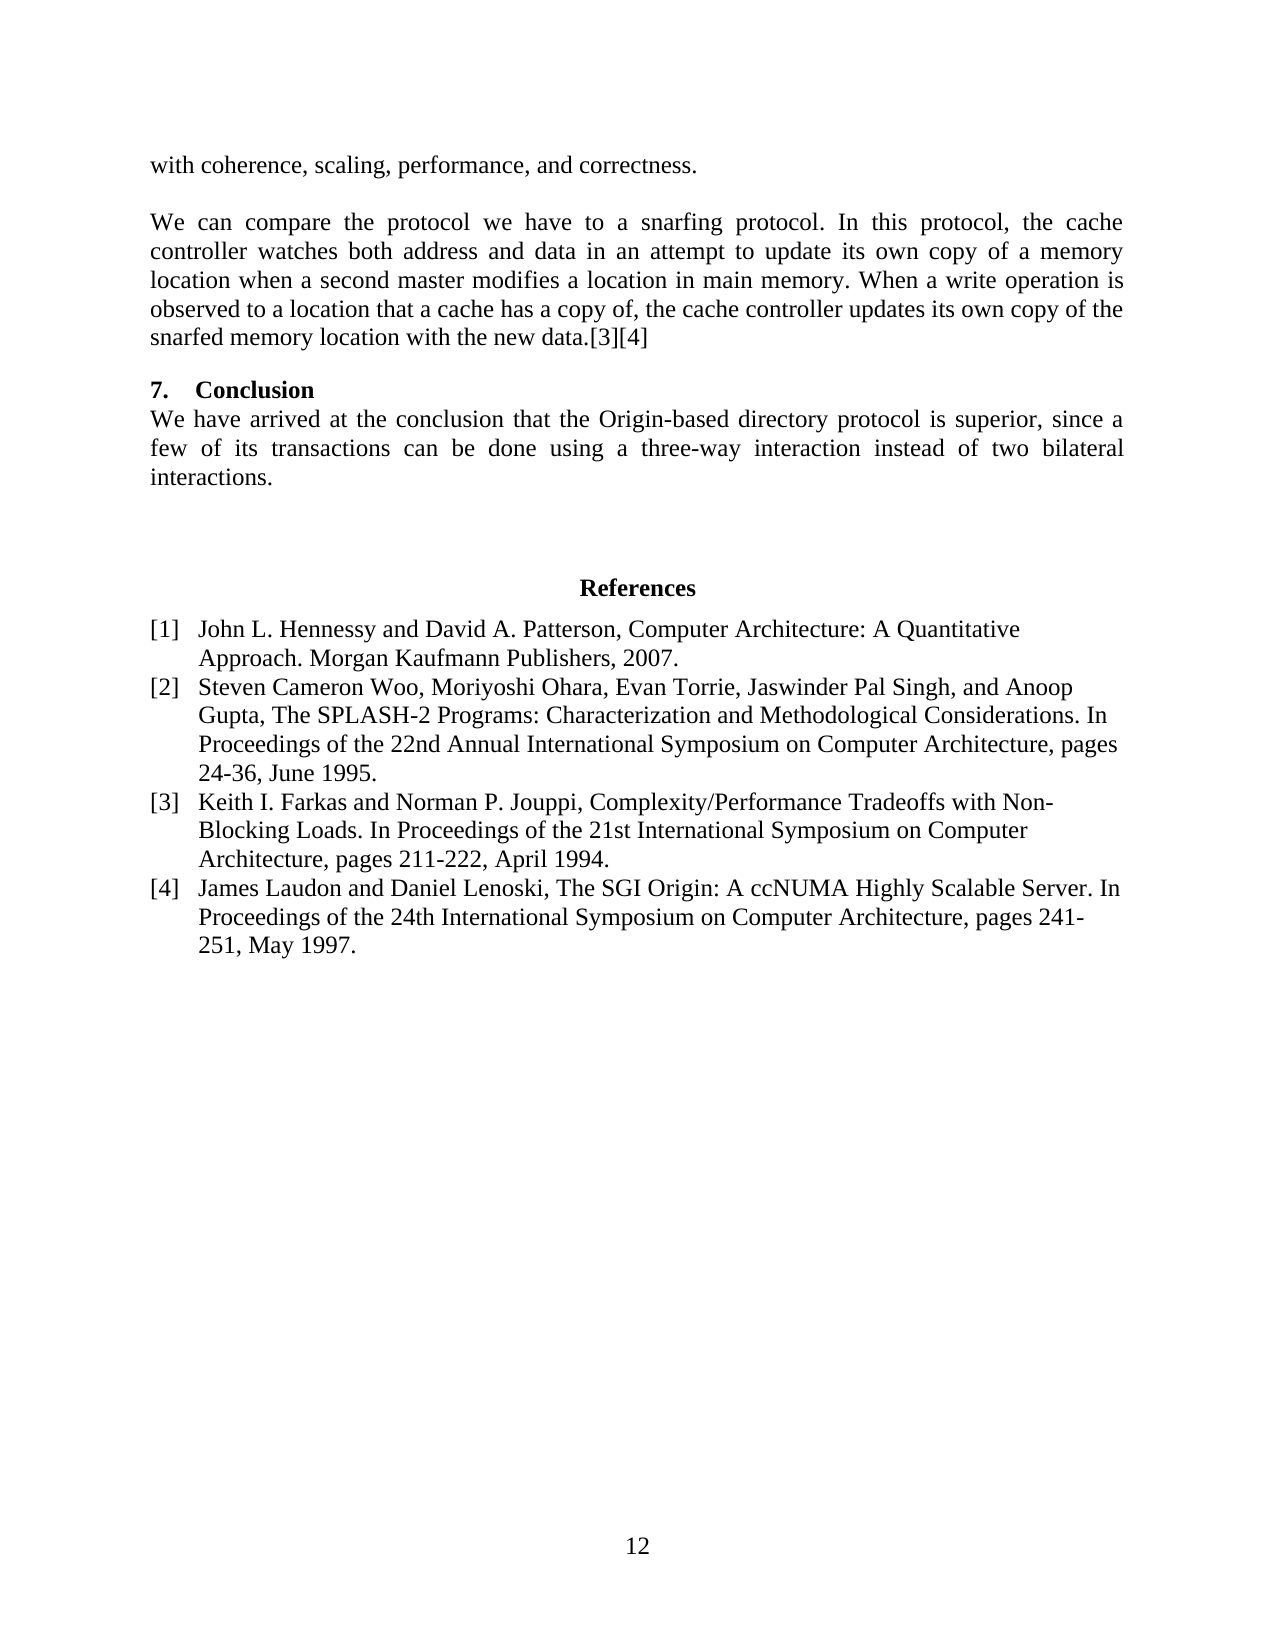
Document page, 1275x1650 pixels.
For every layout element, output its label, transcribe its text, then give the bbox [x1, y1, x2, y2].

text [3] Keith I. Farkas and Norman P. Jouppi, Complexity/Performance Tradeoffs with Non-Blocking Loads. In Proceedings of the 21st International Symposium on Computer Architecture, pages 211-222, April 1994. [150, 787, 1125, 873]
text [2] Steven Cameron Woo, Moriyoshi Ohara, Evan Torrie, Jaswinder Pal Singh, and Anoop Gupta, The SPLASH-2 Programs: Characterization and Methodological Considerations. In Proceedings of the 22nd Annual International Symposium on Computer Architecture, pages 24-36, June 1995. [150, 672, 1125, 787]
subtitle References [150, 573, 1125, 602]
text [4] James Laudon and Daniel Lenoski, The SGI Origin: A ccNUMA Highly Scalable Server. In Proceedings of the 24th International Symposium on Computer Architecture, pages 241-251, May 1997. [150, 873, 1125, 959]
text [1] John L. Hennessy and David A. Patterson, Computer Architecture: A Quantitative Approach. Morgan Kaufmann Publishers, 2007. [150, 614, 1125, 672]
subtitle Conclusion [150, 375, 1125, 404]
text We can compare the protocol we have to a snarfing protocol. In this protocol, the cache controller watches both address and data in an attempt to update its own copy of a memory location when a second master modifies a location in main memory. When a write operation is observed to a location that a cache has a copy of, the cache controller updates its own copy of the snarfed memory location with the new data.[3][4] [150, 207, 1125, 351]
text with coherence, scaling, performance, and correctness. [150, 150, 1125, 179]
text We have arrived at the conclusion that the Origin-based directory protocol is superior, since a few of its transactions can be done using a three-way interaction instead of two bilateral interactions. [150, 404, 1125, 490]
